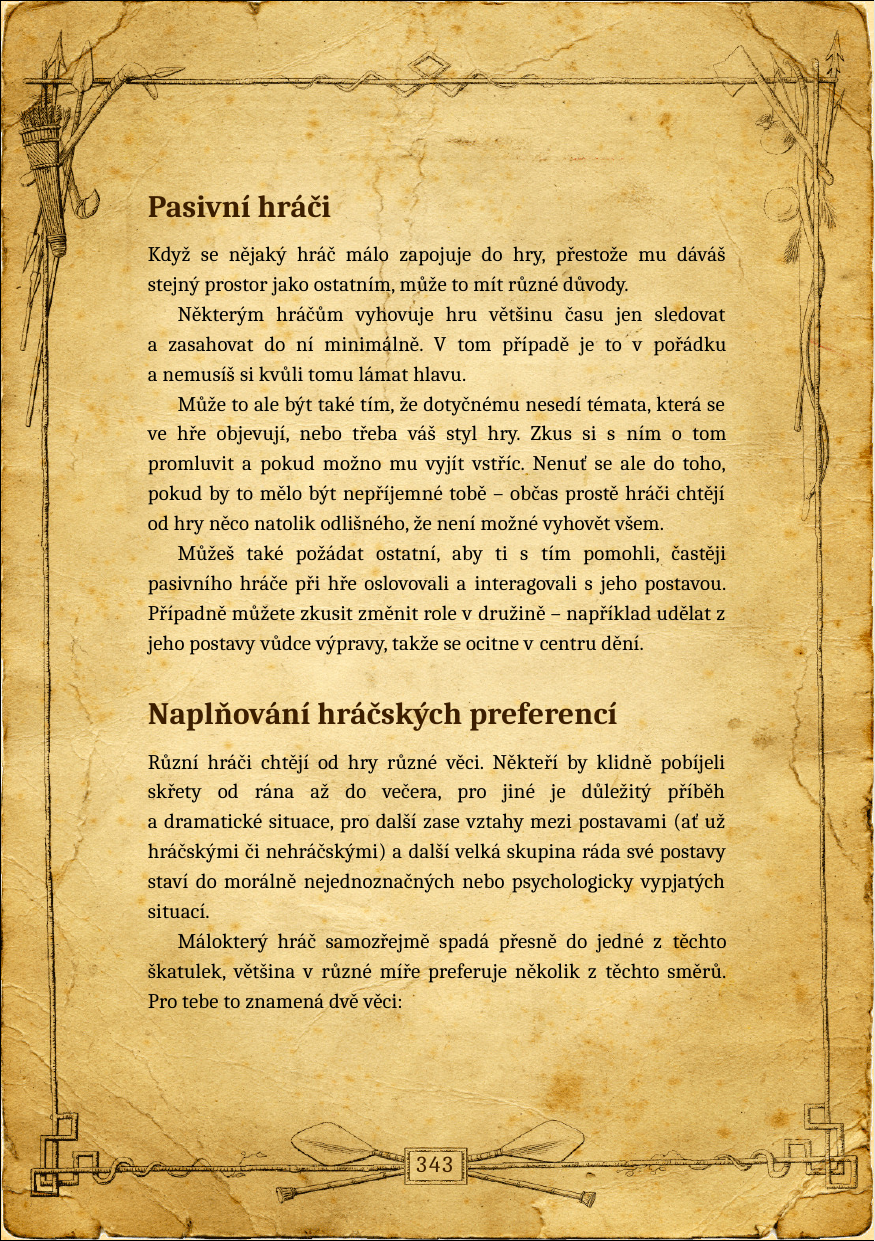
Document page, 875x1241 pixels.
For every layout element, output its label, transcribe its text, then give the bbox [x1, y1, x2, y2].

text Když se nějaký hráč málo zapojuje do hry, přestože mu dáváš stejný prostor jako ostatním, může to mít různé důvody. Některým hráčům vyhovuje hru většinu času jen sledovat a⁠ zasahovat do ní minimálně. V⁠ tom případě je to v⁠ pořádku a⁠ nemusíš si kvůli tomu lámat hlavu. Může to ale být také tím, že dotyčnému nesedí témata, která se ve hře objevují, nebo třeba váš styl hry. Zkus si s⁠ ním o⁠ tom promluvit a⁠ pokud možno mu vyjít vstříc. Nenuť se ale do toho, pokud by to mělo být nepříjemné tobě – občas prostě hráči chtějí od hry něco natolik odlišného, že není možné vyhovět všem. Můžeš také požádat ostatní, aby ti s⁠ tím pomohli, častěji pasivního hráče při hře oslovovali a⁠ interagovali s⁠ jeho postavou. Případně můžete zkusit změnit role v⁠ družině – například udělat z⁠ jeho postavy vůdce výpravy, takže se ocitne v⁠ centru dění. [148, 243, 726, 655]
text Různí hráči chtějí od hry různé věci. Někteří by klidně pobíjeli skřety od rána až do večera, pro jiné je důležitý příběh a⁠ dramatické situace, pro další zase vztahy mezi postavami (ať už hráčskými či nehráčskými) a⁠ další velká skupina ráda své postavy staví do morálně nejednoznačných nebo psychologicky vypjatých situací. Málokterý hráč samozřejmě spadá přesně do jedné z⁠ těchto škatulek, většina v⁠ různé míře preferuje několik z⁠ těchto směrů. Pro tebe to znamená dvě věci: [148, 750, 726, 1013]
subtitle Pasivní hráči [148, 189, 726, 225]
picture [1, 1, 874, 1240]
subtitle Naplňování hráčských preferencí [148, 697, 726, 733]
